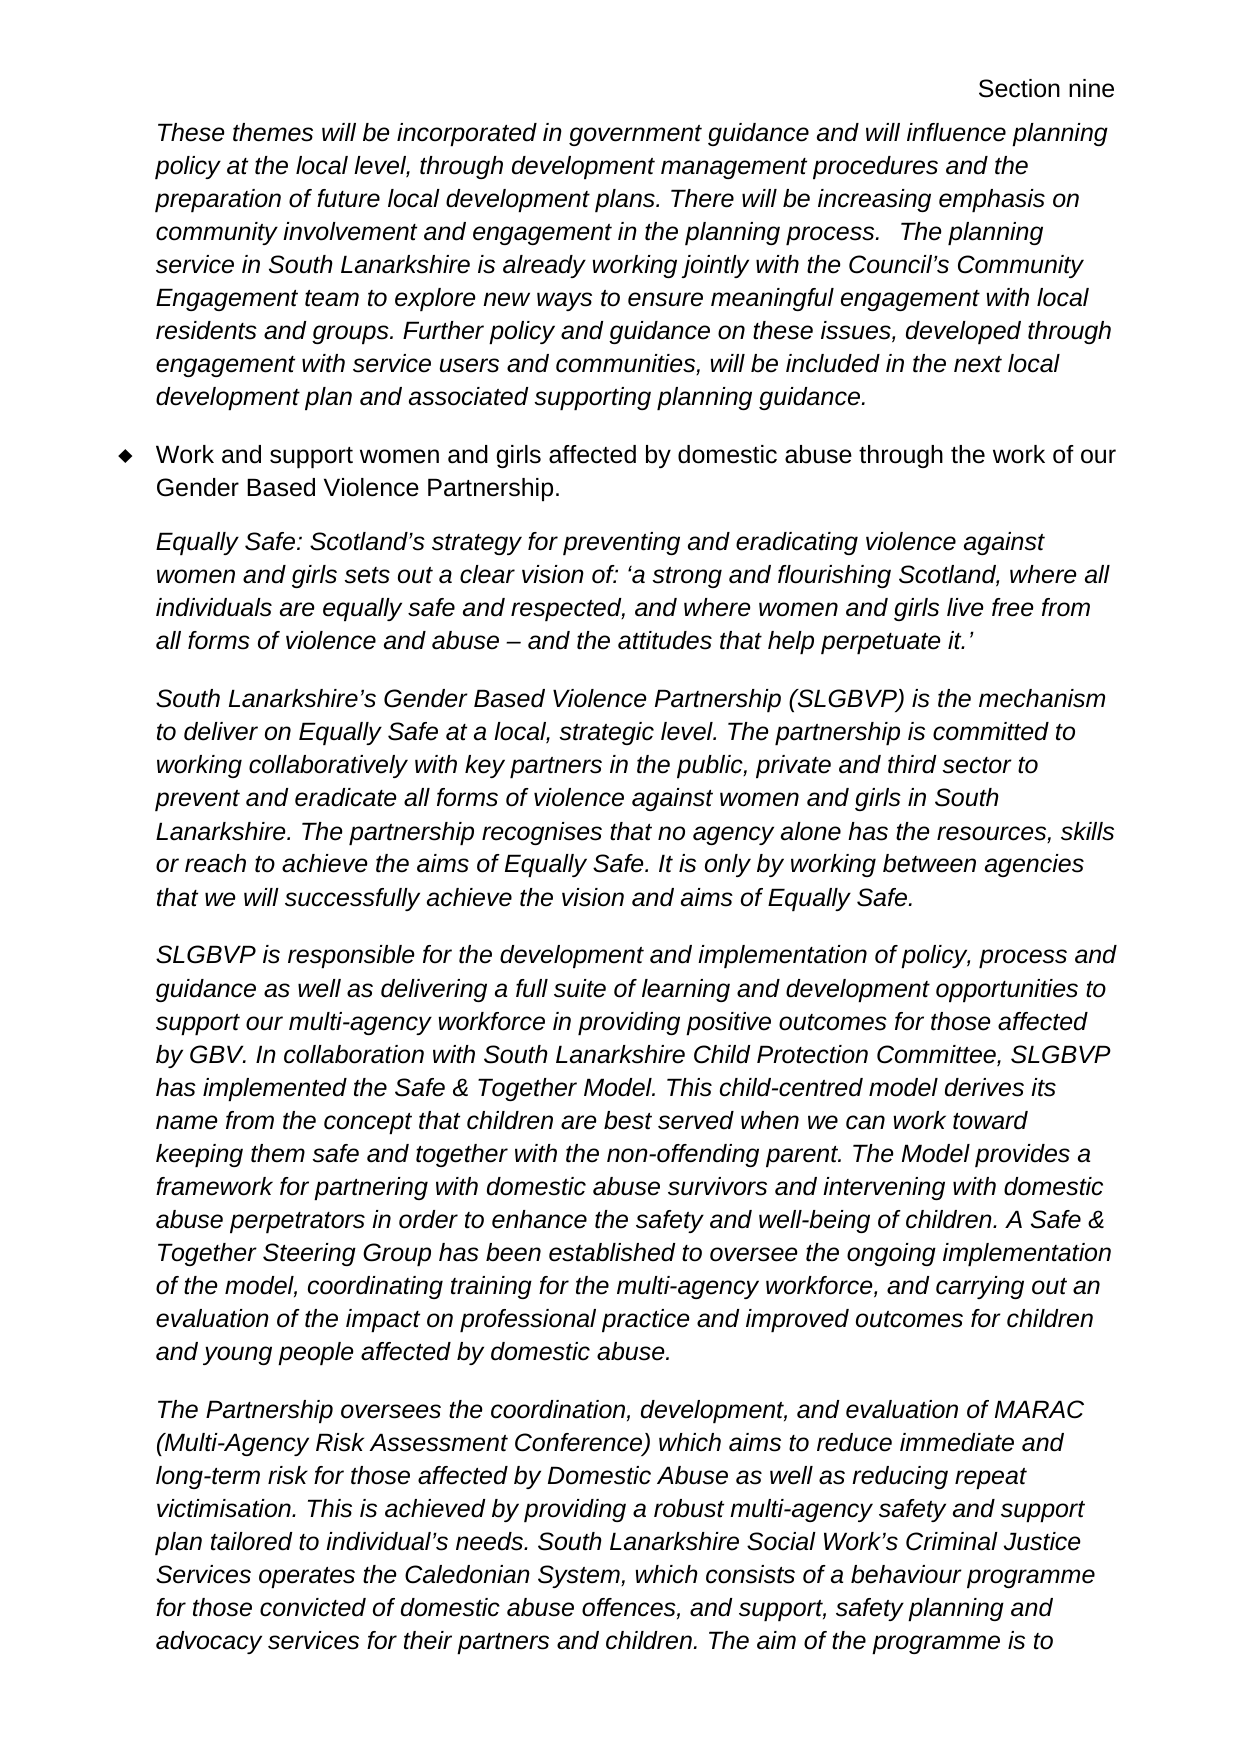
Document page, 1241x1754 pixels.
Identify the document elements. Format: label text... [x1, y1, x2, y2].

text South Lanarkshire’s Gender Based Violence Partnership (SLGBVP) is the mechanism to deliver on Equally Safe at a local, strategic level. The partnership is committed to working collaboratively with key partners in the public, private and third sector to prevent and eradicate all forms of violence against women and girls in South Lanarkshire. The partnership recognises that no agency alone has the resources, skills or reach to achieve the aims of Equally Safe. It is only by working between agencies that we will successfully achieve the vision and aims of Equally Safe. [156, 684, 1122, 911]
text These themes will be incorporated in government guidance and will influence planning policy at the local level, through development management procedures and the preparation of future local development plans. There will be increasing emphasis on community involvement and engagement in the planning process. The planning service in South Lanarkshire is already working jointly with the Council’s Community Engagement team to explore new ways to ensure meaningful engagement with local residents and groups. Further policy and guidance on these issues, developed through engagement with service users and communities, will be included in the next local development plan and associated supporting planning guidance. [156, 118, 1122, 411]
text SLGBVP is responsible for the development and implementation of policy, process and guidance as well as delivering a full suite of learning and development opportunities to support our multi-agency workforce in providing positive outcomes for those affected by GBV. In collaboration with South Lanarkshire Child Protection Committee, SLGBVP has implemented the Safe & Together Model. This child-centred model derives its name from the concept that children are best served when we can work toward keeping them safe and together with the non-offending parent. The Model provides a framework for partnering with domestic abuse survivors and intervening with domestic abuse perpetrators in order to enhance the safety and well-being of children. A Safe & Together Steering Group has been established to oversee the ongoing implementation of the model, coordinating training for the multi-agency workforce, and carrying out an evaluation of the impact on professional practice and improved outcomes for children and young people affected by domestic abuse. [156, 941, 1122, 1366]
list Work and support women and girls affected by domestic abuse through the work of our Gender Based Violence Partnership. [118, 440, 1122, 502]
text The Partnership oversees the coordination, development, and evaluation of MARAC (Multi-Agency Risk Assessment Conference) which aims to reduce immediate and long-term risk for those affected by Domestic Abuse as well as reducing repeat victimisation. This is achieved by providing a robust multi-agency safety and support plan tailored to individual’s needs. South Lanarkshire Social Work’s Criminal Justice Services operates the Caledonian System, which consists of a behaviour programme for those convicted of domestic abuse offences, and support, safety planning and advocacy services for their partners and children. The aim of the programme is to [156, 1395, 1122, 1655]
text Equally Safe: Scotland’s strategy for preventing and eradicating violence against women and girls sets out a clear vision of: ‘a strong and flourishing Scotland, where all individuals are equally safe and respected, and where women and girls live free from all forms of violence and abuse – and the attitudes that help perpetuate it.’ [156, 527, 1122, 655]
